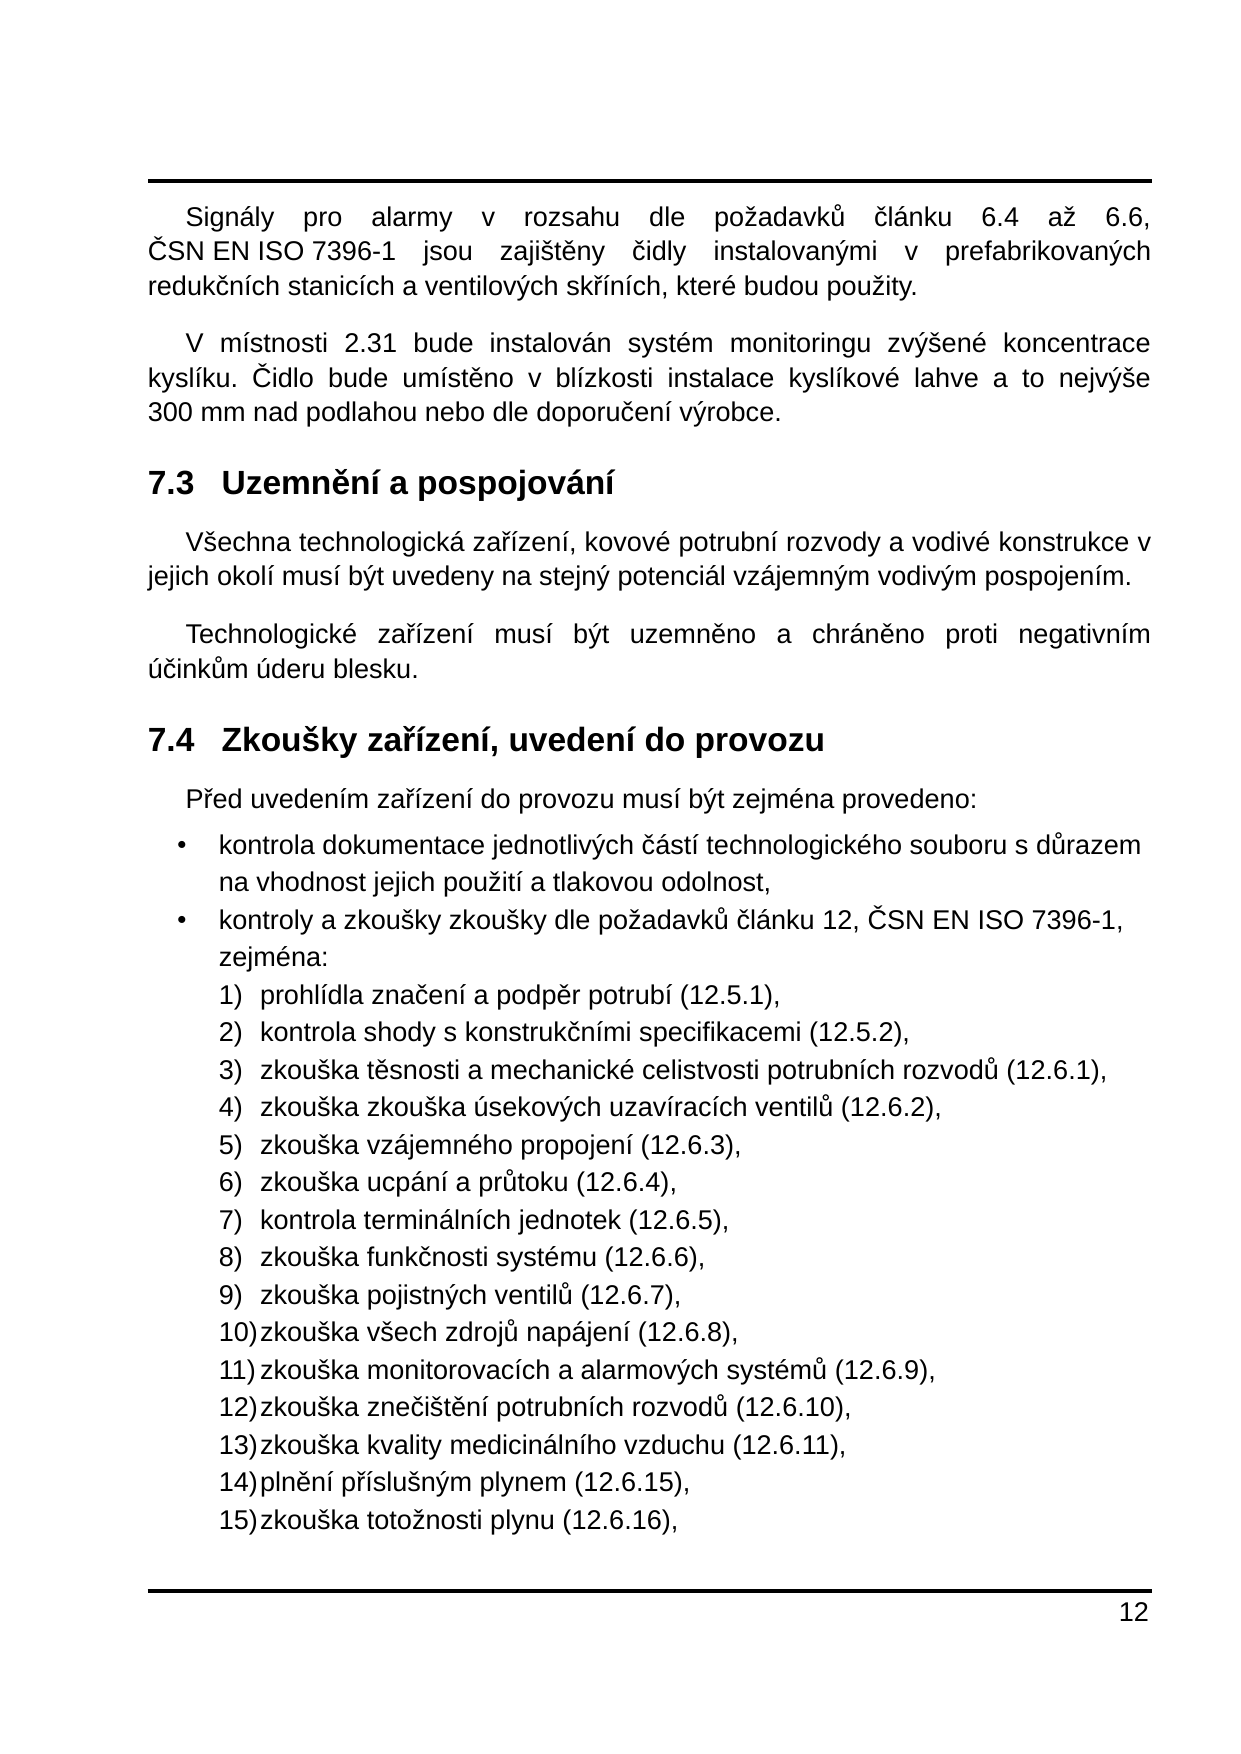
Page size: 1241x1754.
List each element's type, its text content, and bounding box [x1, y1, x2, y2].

subtitle Uzemnění a pospojování [148, 463, 1152, 502]
text V místnosti 2.31 bude instalován systém monitoringu zvýšené koncentrace kyslíku. Čidlo bude umístěno v blízkosti instalace kyslíkové lahve a to nejvýše 300 mm nad podlahou nebo dle doporučení výrobce. [148, 327, 1152, 427]
list plnění příslušným plynem (12.6.15), [218, 1466, 1152, 1498]
list kontrola shody s konstrukčními specifikacemi (12.5.2), [218, 1016, 1152, 1048]
list zkouška totožnosti plynu (12.6.16), [218, 1504, 1152, 1535]
text Technologické zařízení musí být uzemněno a chráněno proti negativním účinkům úderu blesku. [148, 618, 1152, 684]
list zkouška zkouška úsekových uzavíracích ventilů (12.6.2), [218, 1091, 1152, 1123]
list zkouška všech zdrojů napájení (12.6.8), [218, 1316, 1152, 1348]
text Signály pro alarmy v rozsahu dle požadavků článku 6.4 až 6.6, ČSN EN ISO 7396-1 jsou zajištěny čidly instalovanými v prefabrikovaných redukčních stanicích a ventilových skříních, které budou použity. [148, 201, 1152, 301]
list zkouška funkčnosti systému (12.6.6), [218, 1241, 1152, 1273]
list kontroly a zkoušky zkoušky dle požadavků článku 12, ČSN EN ISO 7396-1, zejména: [177, 904, 1152, 973]
list zkouška znečištění potrubních rozvodů (12.6.10), [218, 1391, 1152, 1423]
list kontrola dokumentace jednotlivých částí technologického souboru s důrazem na vhodnost jejich použití a tlakovou odolnost, [177, 829, 1152, 898]
list kontrola terminálních jednotek (12.6.5), [218, 1204, 1152, 1235]
list prohlídla značení a podpěr potrubí (12.5.1), [218, 979, 1152, 1010]
list zkouška pojistných ventilů (12.6.7), [218, 1279, 1152, 1310]
text Před uvedením zařízení do provozu musí být zejména provedeno: [148, 783, 1152, 814]
list zkouška vzájemného propojení (12.6.3), [218, 1129, 1152, 1160]
list zkouška ucpání a průtoku (12.6.4), [218, 1166, 1152, 1198]
list zkouška monitorovacích a alarmových systémů (12.6.9), [218, 1354, 1152, 1385]
list zkouška těsnosti a mechanické celistvosti potrubních rozvodů (12.6.1), [218, 1054, 1152, 1085]
text Všechna technologická zařízení, kovové potrubní rozvody a vodivé konstrukce v jejich okolí musí být uvedeny na stejný potenciál vzájemným vodivým pospojením. [148, 526, 1152, 592]
list zkouška kvality medicinálního vzduchu (12.6.11), [218, 1429, 1152, 1460]
subtitle Zkoušky zařízení, uvedení do provozu [148, 720, 1152, 758]
